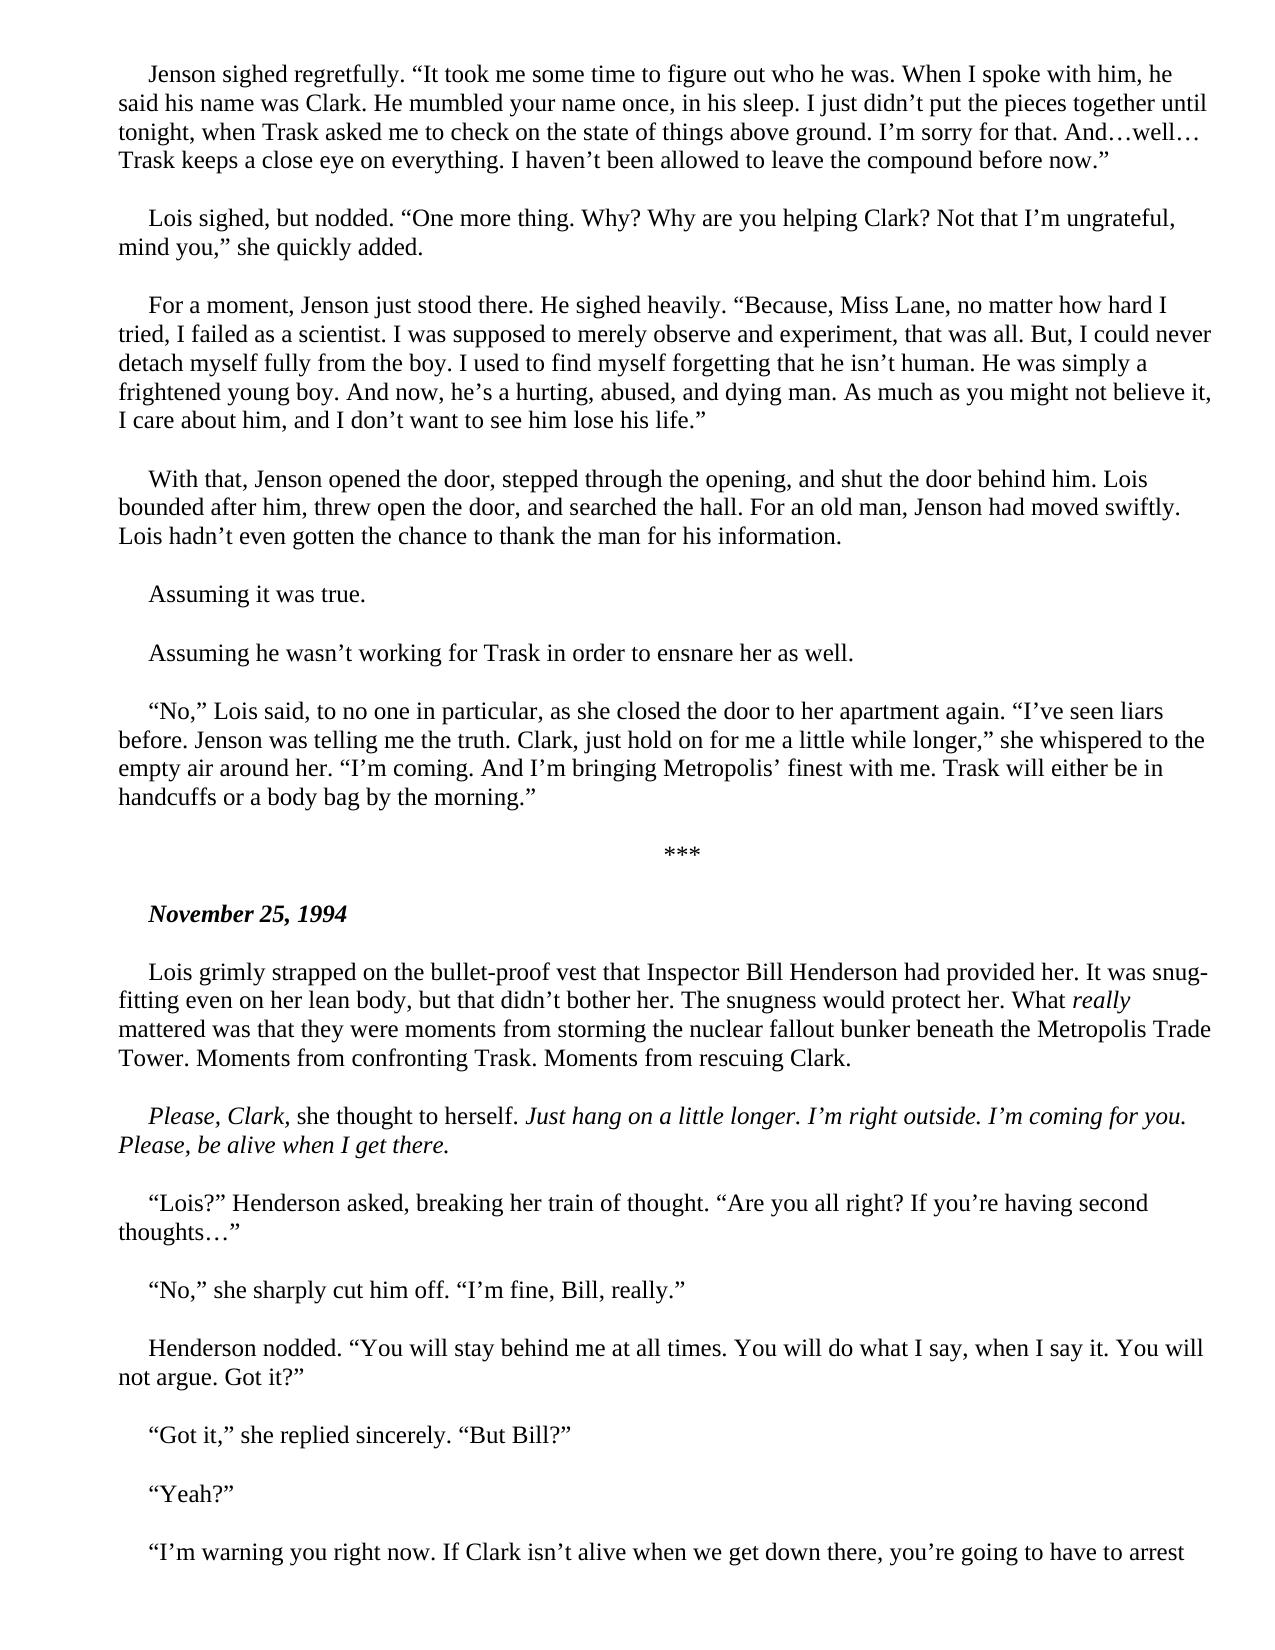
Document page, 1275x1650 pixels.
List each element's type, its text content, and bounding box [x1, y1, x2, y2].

text “Yeah?” [118, 1479, 1216, 1507]
text Lois sighed, but nodded. “One more thing. Why? Why are you helping Clark? Not that I’m ungrateful, mind you,” she quickly added. [118, 203, 1216, 261]
text Henderson nodded. “You will stay behind me at all times. You will do what I say, when I say it. You will not argue. Got it?” [118, 1333, 1216, 1391]
text “Got it,” she replied sincerely. “But Bill?” [118, 1421, 1216, 1449]
text For a moment, Jenson just stood there. He sighed heavily. “Because, Miss Lane, no matter how hard I tried, I failed as a scientist. I was supposed to merely observe and experiment, that was all. But, I could never detach myself fully from the boy. I used to find myself forgetting that he isn’t human. He was simply a frightened young boy. And now, he’s a hurting, abused, and dying man. As much as you might not believe it, I care about him, and I don’t want to see him lose his life.” [118, 291, 1216, 434]
text Jenson sighed regretfully. “It took me some time to figure out who he was. When I spoke with him, he said his name was Clark. He mumbled your name once, in his sleep. I just didn’t put the pieces together until tonight, when Trask asked me to check on the state of things above ground. I’m sorry for that. And…well…Trask keeps a close eye on everything. I haven’t been allowed to leave the compound before now.” [118, 59, 1216, 174]
text Assuming he wasn’t working for Trask in order to ensnare her as well. [118, 638, 1216, 666]
text “Lois?” Henderson asked, breaking her train of thought. “Are you all right? If you’re having second thoughts…” [118, 1188, 1216, 1246]
text *** [118, 840, 1216, 869]
text Lois grimly strapped on the bullet-proof vest that Inspector Bill Henderson had provided her. It was snug-fitting even on her lean body, but that didn’t bother her. The snugness would protect her. What really mattered was that they were moments from storming the nuclear fallout bunker beneath the Metropolis Trade Tower. Moments from confronting Trask. Moments from rescuing Clark. [118, 957, 1216, 1072]
text Assuming it was true. [118, 579, 1216, 608]
text “No,” she sharply cut him off. “I’m fine, Bill, really.” [118, 1275, 1216, 1304]
text November 25, 1994 [118, 899, 1216, 927]
text “No,” Lois said, to no one in particular, as she closed the door to her apartment again. “I’ve seen liars before. Jenson was telling me the truth. Clark, just hold on for me a little while longer,” she whispered to the empty air around her. “I’m coming. And I’m bringing Metropolis’ finest with me. Trask will either be in handcuffs or a body bag by the morning.” [118, 696, 1216, 811]
text Please, Clark, she thought to herself. Just hang on a little longer. I’m right outside. I’m coming for you. Please, be alive when I get there. [118, 1101, 1216, 1159]
text “I’m warning you right now. If Clark isn’t alive when we get down there, you’re going to have to arrest [118, 1537, 1216, 1566]
text With that, Jenson opened the door, stepped through the opening, and shut the door behind him. Lois bounded after him, threw open the door, and searched the hall. For an old man, Jenson had moved swiftly. Lois hadn’t even gotten the chance to thank the man for his information. [118, 464, 1216, 550]
